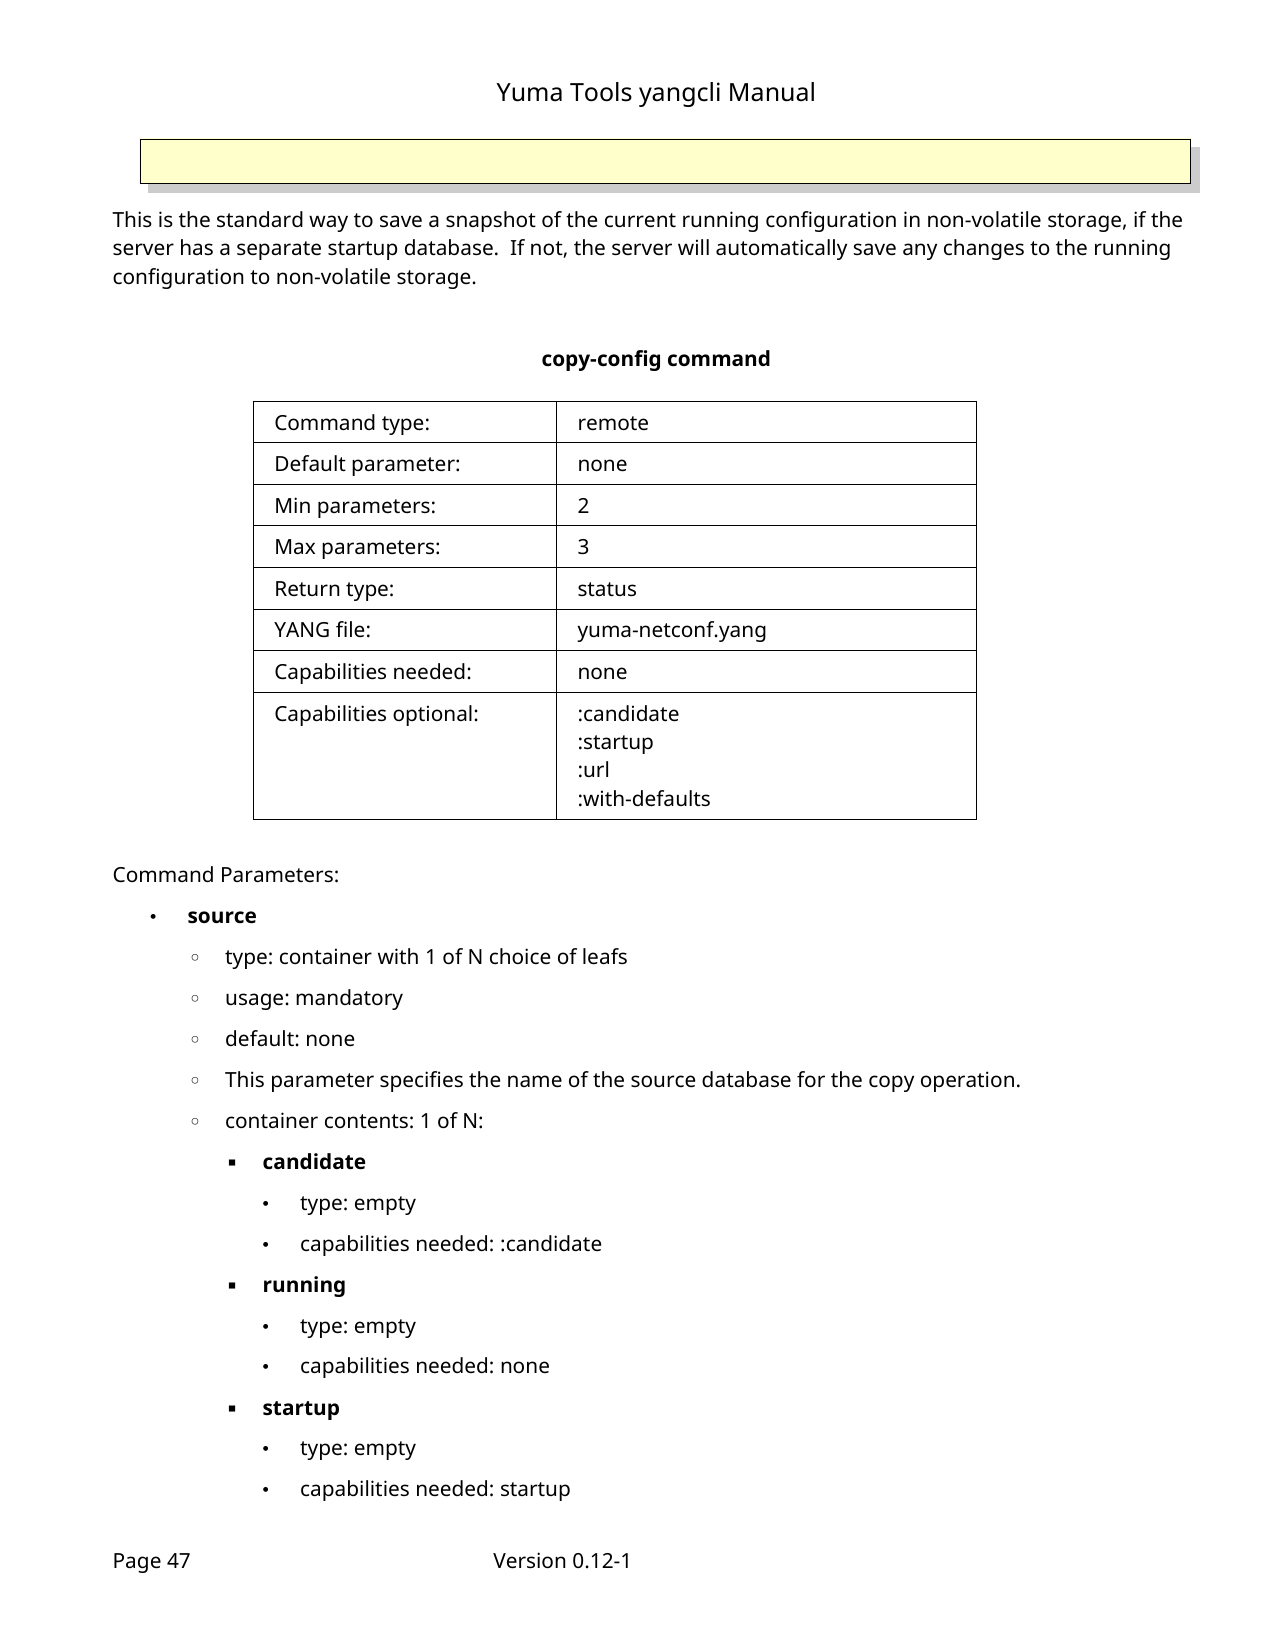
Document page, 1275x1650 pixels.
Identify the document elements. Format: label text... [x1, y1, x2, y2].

table_cell Min parameters: [254, 485, 556, 525]
list type: container with 1 of N choice of leafs [187, 942, 1200, 971]
table_cell 3 [557, 526, 976, 567]
table_cell Return type: [254, 568, 556, 608]
list type: empty [262, 1433, 1200, 1462]
list candidate [225, 1147, 1200, 1175]
text This is the standard way to save a snapshot of the current running configuration in non-volatile storage, if the server has a separate startup database. If not, the server will automatically save any changes to the running configuration to non-volatile storage. [112, 205, 1200, 290]
table_cell none [557, 651, 976, 692]
table_cell status [557, 568, 976, 608]
list type: empty [262, 1188, 1200, 1216]
table_cell yuma-netconf.yang [557, 610, 976, 650]
table_cell Capabilities needed: [254, 651, 556, 692]
table_cell none [557, 443, 976, 484]
list running [225, 1270, 1200, 1298]
list source [150, 901, 1200, 930]
list startup [225, 1393, 1200, 1421]
list type: empty [262, 1311, 1200, 1339]
list container contents: 1 of N: [187, 1106, 1200, 1134]
table_header remote [557, 402, 976, 442]
list capabilities needed: startup [262, 1474, 1200, 1503]
list capabilities needed: :candidate [262, 1229, 1200, 1257]
text Command Parameters: [112, 860, 1200, 889]
table_cell Capabilities optional: [254, 693, 556, 818]
table_cell Default parameter: [254, 443, 556, 484]
list This parameter specifies the name of the source database for the copy operation. [187, 1065, 1200, 1093]
list default: none [187, 1024, 1200, 1053]
subtitle copy-config command [127, 344, 1185, 372]
table_cell 2 [557, 485, 976, 525]
table_cell YANG file: [254, 610, 556, 650]
list capabilities needed: none [262, 1352, 1200, 1380]
table_header Command type: [254, 402, 556, 442]
list usage: mandatory [187, 983, 1200, 1012]
table_cell :candidate :startup :url :with-defaults [557, 693, 976, 818]
table_cell Max parameters: [254, 526, 556, 567]
